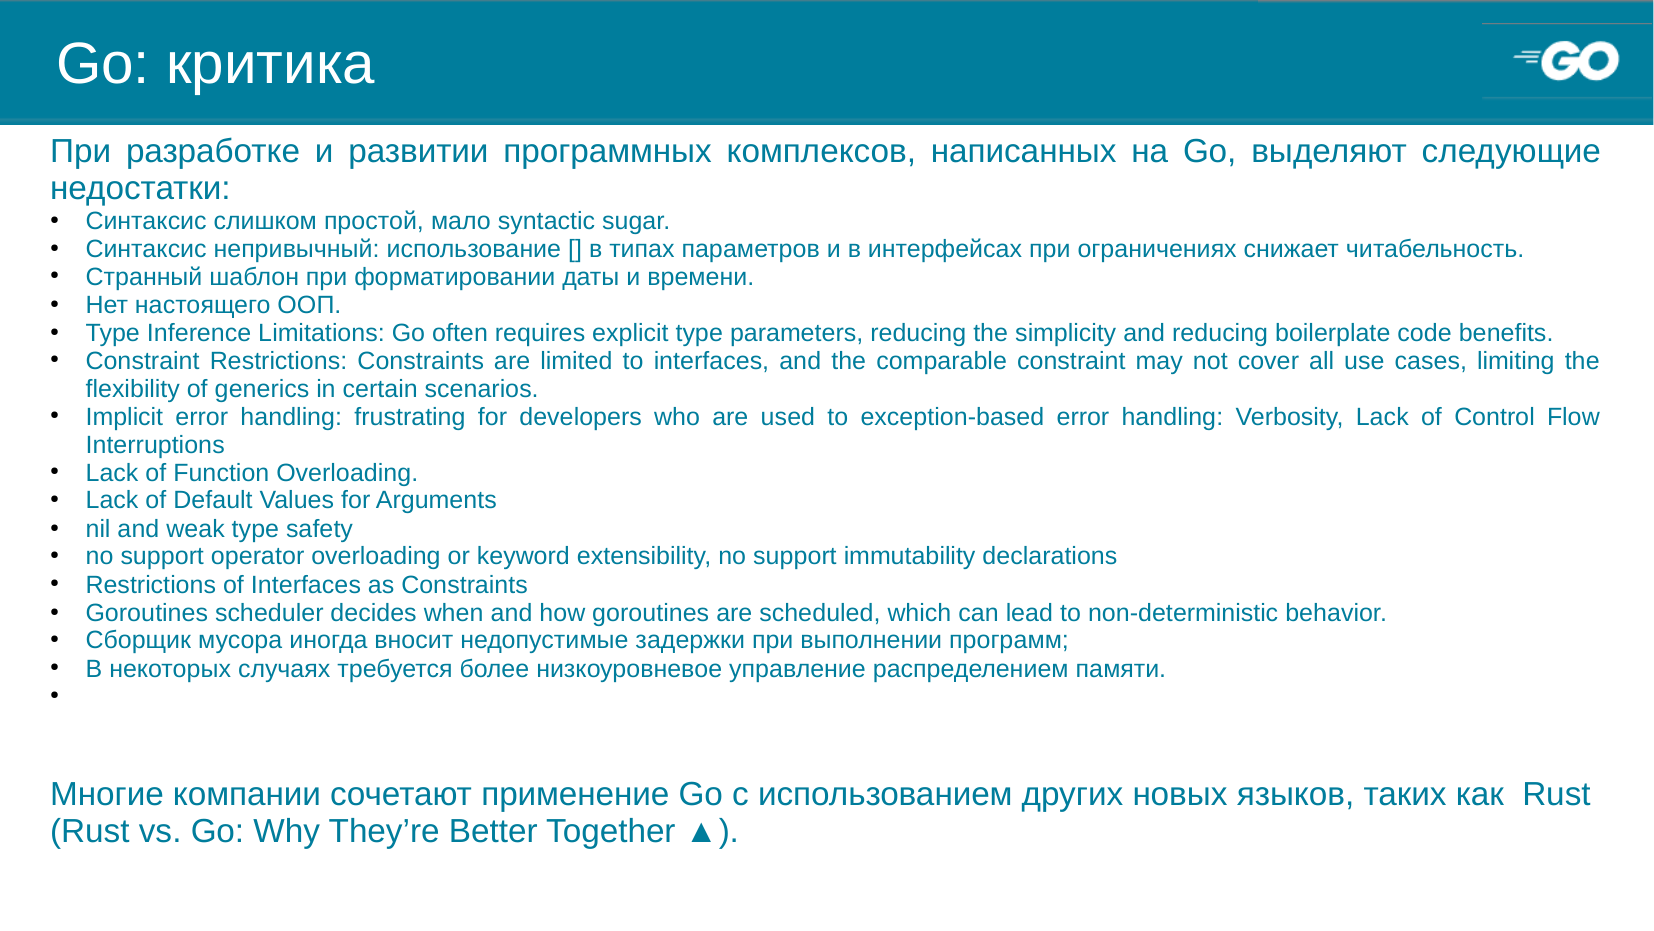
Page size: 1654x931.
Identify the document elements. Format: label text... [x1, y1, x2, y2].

text_box При разработке и развитии программных комплексов, написанных на Go, выделяют следующие недостатки: Синтаксис слишком простой, мало syntactic sugar. Синтаксис непривычный: использование [] в типах параметров и в интерфейсах при ограничениях снижает читабельность. Странный шаблон при форматировании даты и времени. Нет настоящего ООП. Type Inference Limitations: Go often requires explicit type parameters, reducing the simplicity and reducing boilerplate code benefits. Constraint Restrictions: Constraints are limited to interfaces, and the comparable constraint may not cover all use cases, limiting the flexibility of generics in certain scenarios. Implicit error handling: frustrating for developers who are used to exception-based error handling: Verbosity, Lack of Control Flow Interruptions Lack of Function Overloading. Lack of Default Values for Arguments nil and weak type safety no support operator overloading or keyword extensibility, no support immutability declarations Restrictions of Interfaces as Constraints Goroutines scheduler decides when and how goroutines are scheduled, which can lead to non-deterministic behavior. Сборщик мусора иногда вносит недопустимые задержки при выполнении программ; В некоторых случаях требуется более низкоуровневое управление распределением памяти. Многие компании сочетают применение Go с использованием других новых языков, таких как Rust (Rust vs. Go: Why They’re Better Together ▲). [35, 124, 1619, 899]
text_box Go: критика [41, 23, 1495, 104]
picture [1542, 41, 1619, 81]
